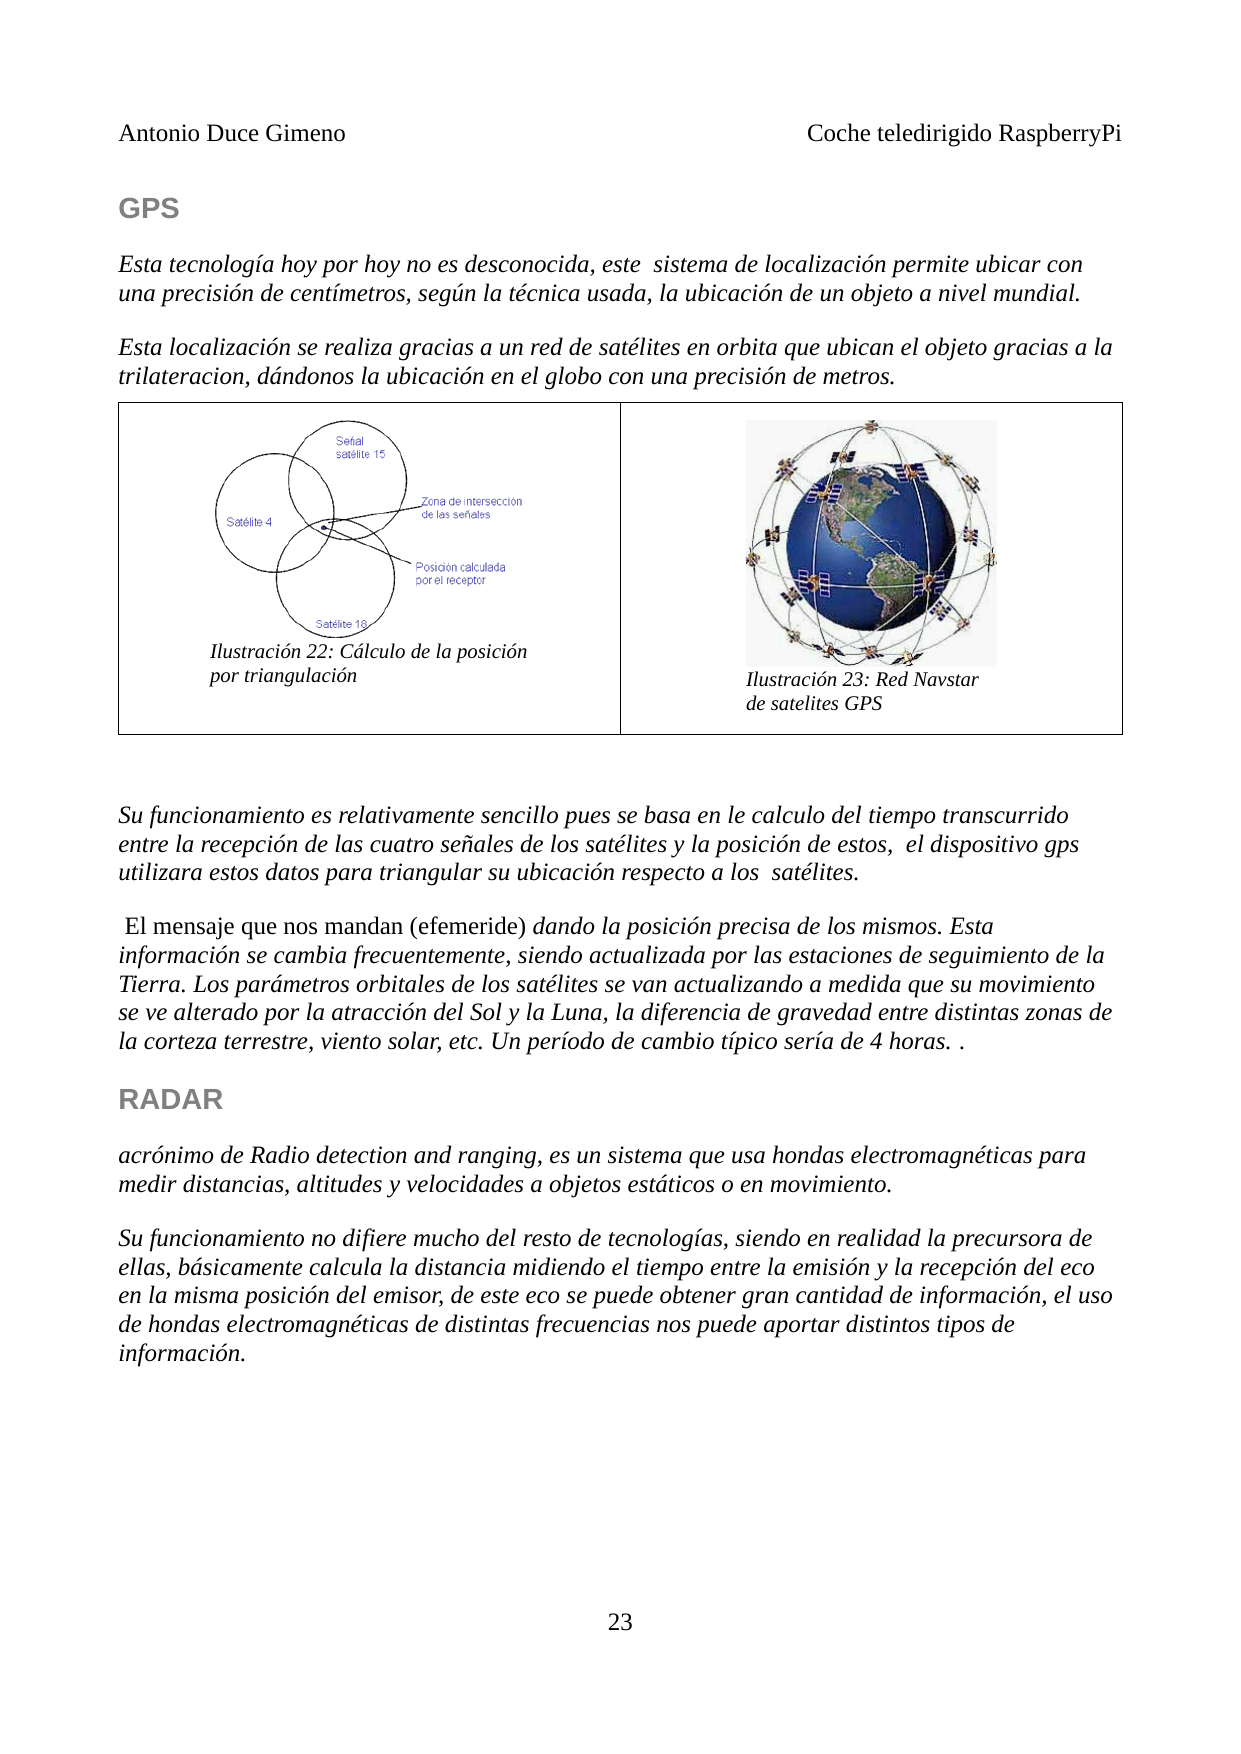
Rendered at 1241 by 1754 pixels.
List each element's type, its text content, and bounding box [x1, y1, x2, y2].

picture [745, 420, 997, 667]
table_header [119, 403, 620, 733]
table_header [621, 715, 1122, 733]
text Su funcionamiento no difiere mucho del resto de tecnologías, siendo en realidad la precursora de ellas, básicamente calcula la distancia midiendo el tiempo entre la emisión y la recepción del eco en la misma posición del emisor, de este eco se puede obtener gran cantidad de información, el uso de hondas electromagnéticas de distintas frecuencias nos puede aportar distintos tipos de información. [118, 1223, 1122, 1367]
subtitle GPS [118, 191, 1122, 224]
picture [209, 420, 529, 639]
text Su funcionamiento es relativamente sencillo pues se basa en le calculo del tiempo transcurrido entre la recepción de las cuatro señales de los satélites y la posición de estos, el dispositivo gps utilizara estos datos para triangular su ubicación respecto a los satélites. [118, 800, 1122, 886]
text Esta localización se realiza gracias a un red de satélites en orbita que ubican el objeto gracias a la trilateracion, dándonos la ubicación en el globo con una precisión de metros. [118, 332, 1122, 389]
text acrónimo de Radio detection and ranging, es un sistema que usa hondas electromagnéticas para medir distancias, altitudes y velocidades a objetos estáticos o en movimiento. [118, 1141, 1122, 1198]
text El mensaje que nos mandan (efemeride) dando la posición precisa de los mismos. Esta información se cambia frecuentemente, siendo actualizada por las estaciones de seguimiento de la Tierra. Los parámetros orbitales de los satélites se van actualizando a medida que su movimiento se ve alterado por la atracción del Sol y la Luna, la diferencia de gravedad entre distintas zonas de la corteza terrestre, viento solar, etc. Un período de cambio típico sería de 4 horas. . [118, 911, 1122, 1055]
table_header [621, 403, 1122, 714]
text Esta tecnología hoy por hoy no es desconocida, este sistema de localización permite ubicar con una precisión de centímetros, según la técnica usada, la ubicación de un objeto a nivel mundial. [118, 249, 1122, 307]
subtitle RADAR [118, 1082, 1122, 1116]
